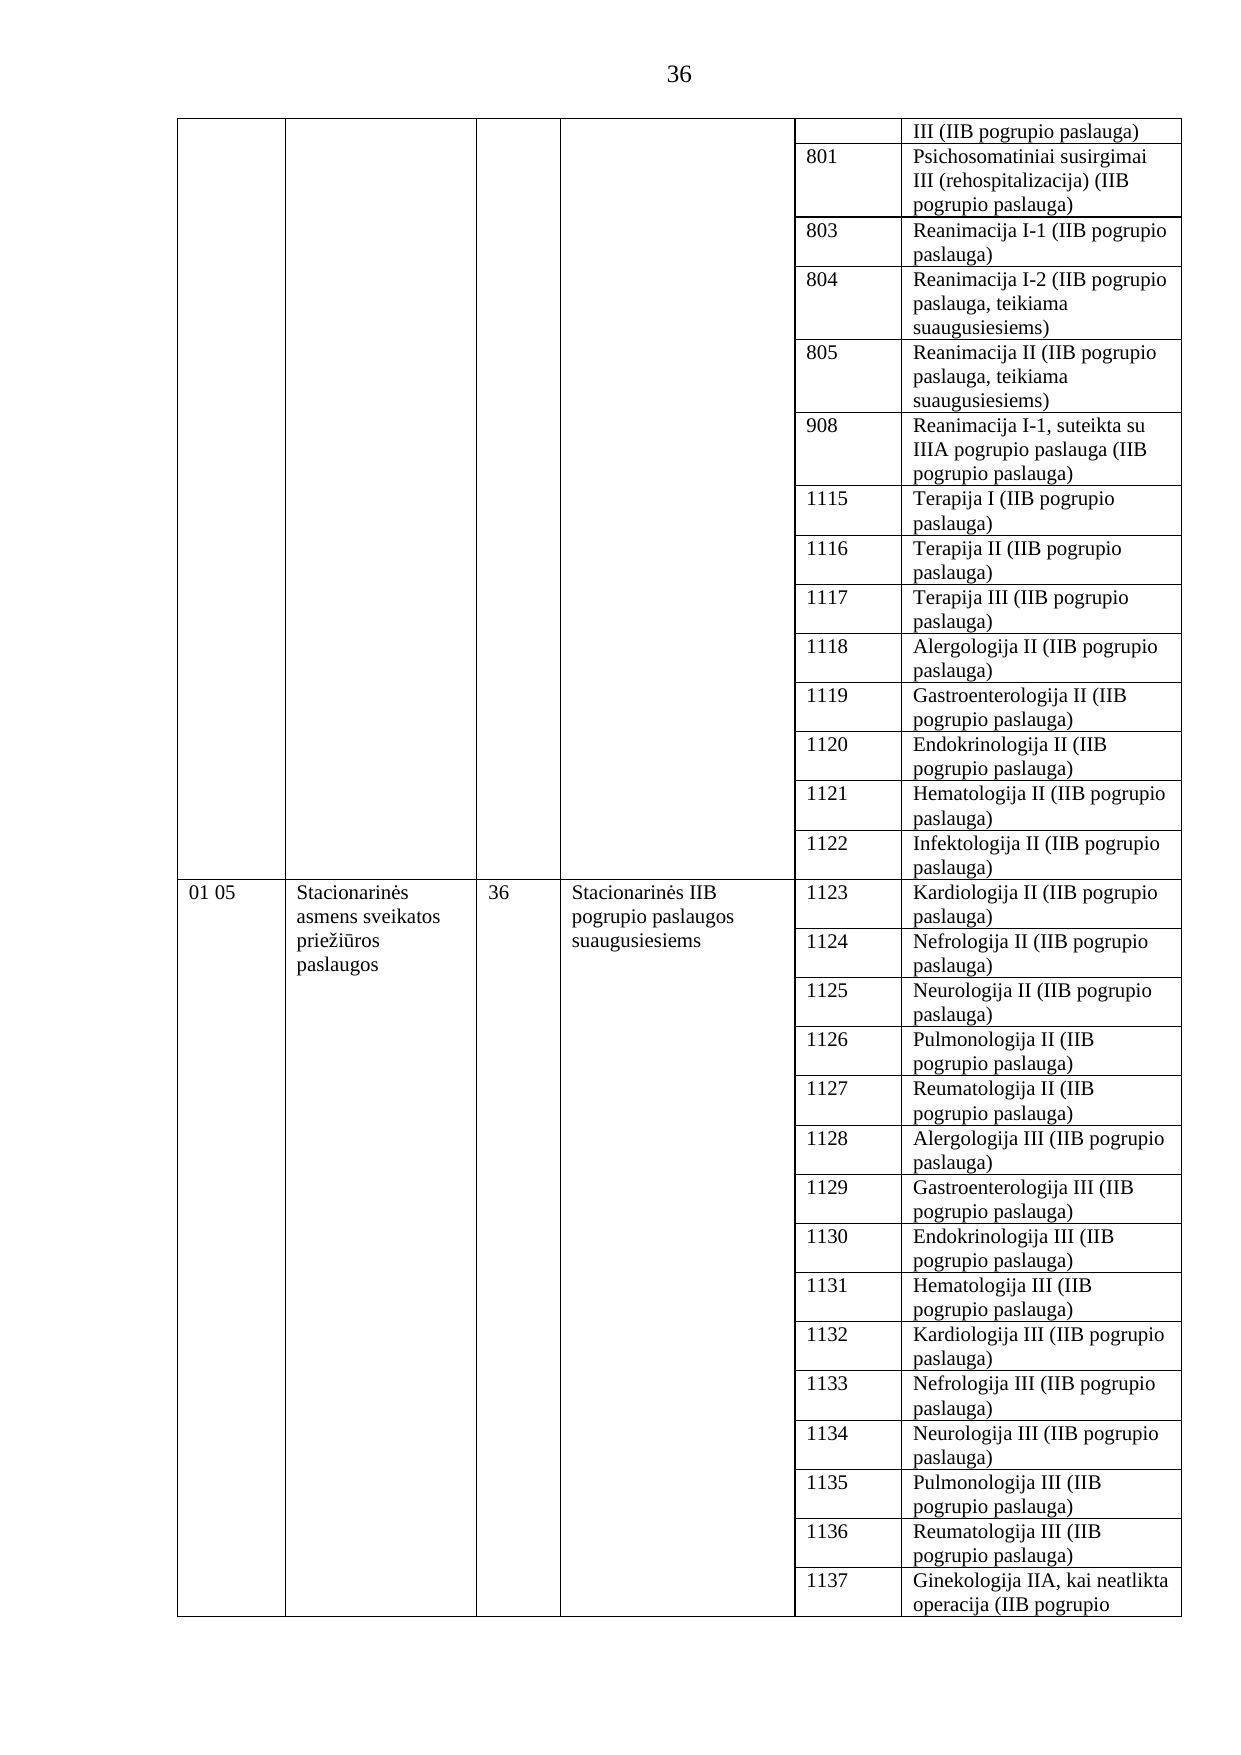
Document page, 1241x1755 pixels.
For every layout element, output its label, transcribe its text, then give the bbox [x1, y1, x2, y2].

table_cell Reumatologija II (IIB pogrupio paslauga) [902, 1076, 1181, 1124]
table_cell 1125 [796, 978, 901, 1026]
table_cell 1137 [796, 1568, 901, 1616]
table_cell Infektologija II (IIB pogrupio paslauga) [902, 831, 1181, 879]
table_cell 1119 [796, 683, 901, 731]
table_cell 01 05 [178, 880, 285, 1616]
table_cell 803 [796, 218, 901, 266]
table_cell 1128 [796, 1126, 901, 1174]
table_cell 1136 [796, 1519, 901, 1567]
table_cell Pulmonologija II (IIB pogrupio paslauga) [902, 1027, 1181, 1075]
table_cell 908 [796, 413, 901, 485]
table_cell Gastroenterologija II (IIB pogrupio paslauga) [902, 683, 1181, 731]
table_cell III (IIB pogrupio paslauga) [902, 119, 1181, 143]
table_cell Alergologija II (IIB pogrupio paslauga) [902, 634, 1181, 682]
table_cell 1115 [796, 486, 901, 534]
table_cell 36 [477, 880, 560, 1616]
table_cell 1124 [796, 929, 901, 977]
table_cell [796, 119, 901, 143]
table_cell Terapija III (IIB pogrupio paslauga) [902, 585, 1181, 633]
table_cell [286, 119, 476, 879]
table_cell 1121 [796, 781, 901, 829]
table_cell Stacionarinės IIB pogrupio paslaugos suaugusiesiems [561, 880, 794, 1616]
table_cell Psichosomatiniai susirgimai III (rehospitalizacija) (IIB pogrupio paslauga) [902, 144, 1181, 216]
table_cell 1120 [796, 732, 901, 780]
table_cell 1135 [796, 1470, 901, 1518]
table_cell 801 [796, 144, 901, 216]
table_cell [178, 119, 285, 879]
table_cell Reanimacija I-1 (IIB pogrupio paslauga) [902, 218, 1181, 266]
table_cell [561, 119, 794, 879]
table_cell 1117 [796, 585, 901, 633]
table_cell Terapija II (IIB pogrupio paslauga) [902, 536, 1181, 584]
table_cell Nefrologija II (IIB pogrupio paslauga) [902, 929, 1181, 977]
table_cell Neurologija II (IIB pogrupio paslauga) [902, 978, 1181, 1026]
table_cell Hematologija III (IIB pogrupio paslauga) [902, 1273, 1181, 1321]
table_cell 1118 [796, 634, 901, 682]
table_cell Reanimacija I-1, suteikta su IIIA pogrupio paslauga (IIB pogrupio paslauga) [902, 413, 1181, 485]
table_cell Neurologija III (IIB pogrupio paslauga) [902, 1421, 1181, 1469]
table_cell Reanimacija II (IIB pogrupio paslauga, teikiama suaugusiesiems) [902, 340, 1181, 412]
table_cell Reanimacija I-2 (IIB pogrupio paslauga, teikiama suaugusiesiems) [902, 267, 1181, 339]
table_cell Stacionarinės asmens sveikatos priežiūros paslaugos [286, 880, 476, 1616]
table_cell Terapija I (IIB pogrupio paslauga) [902, 486, 1181, 534]
table_cell 1122 [796, 831, 901, 879]
table_cell 1133 [796, 1371, 901, 1419]
table_cell Gastroenterologija III (IIB pogrupio paslauga) [902, 1175, 1181, 1223]
table_cell Ginekologija IIA, kai neatlikta operacija (IIB pogrupio [902, 1568, 1181, 1616]
table_cell Kardiologija II (IIB pogrupio paslauga) [902, 880, 1181, 928]
table_cell 1123 [796, 880, 901, 928]
table_cell Alergologija III (IIB pogrupio paslauga) [902, 1126, 1181, 1174]
table_cell 1134 [796, 1421, 901, 1469]
table_cell Endokrinologija II (IIB pogrupio paslauga) [902, 732, 1181, 780]
table_cell 1116 [796, 536, 901, 584]
table_cell 805 [796, 340, 901, 412]
table_cell Pulmonologija III (IIB pogrupio paslauga) [902, 1470, 1181, 1518]
table_cell Hematologija II (IIB pogrupio paslauga) [902, 781, 1181, 829]
table_cell 1132 [796, 1322, 901, 1370]
table_cell [477, 119, 560, 879]
table_cell 1129 [796, 1175, 901, 1223]
table_cell Endokrinologija III (IIB pogrupio paslauga) [902, 1224, 1181, 1272]
table_cell Nefrologija III (IIB pogrupio paslauga) [902, 1371, 1181, 1419]
table_cell 1131 [796, 1273, 901, 1321]
table_cell Reumatologija III (IIB pogrupio paslauga) [902, 1519, 1181, 1567]
table_cell 1127 [796, 1076, 901, 1124]
table_cell 804 [796, 267, 901, 339]
table_cell Kardiologija III (IIB pogrupio paslauga) [902, 1322, 1181, 1370]
table_cell 1126 [796, 1027, 901, 1075]
table_cell 1130 [796, 1224, 901, 1272]
